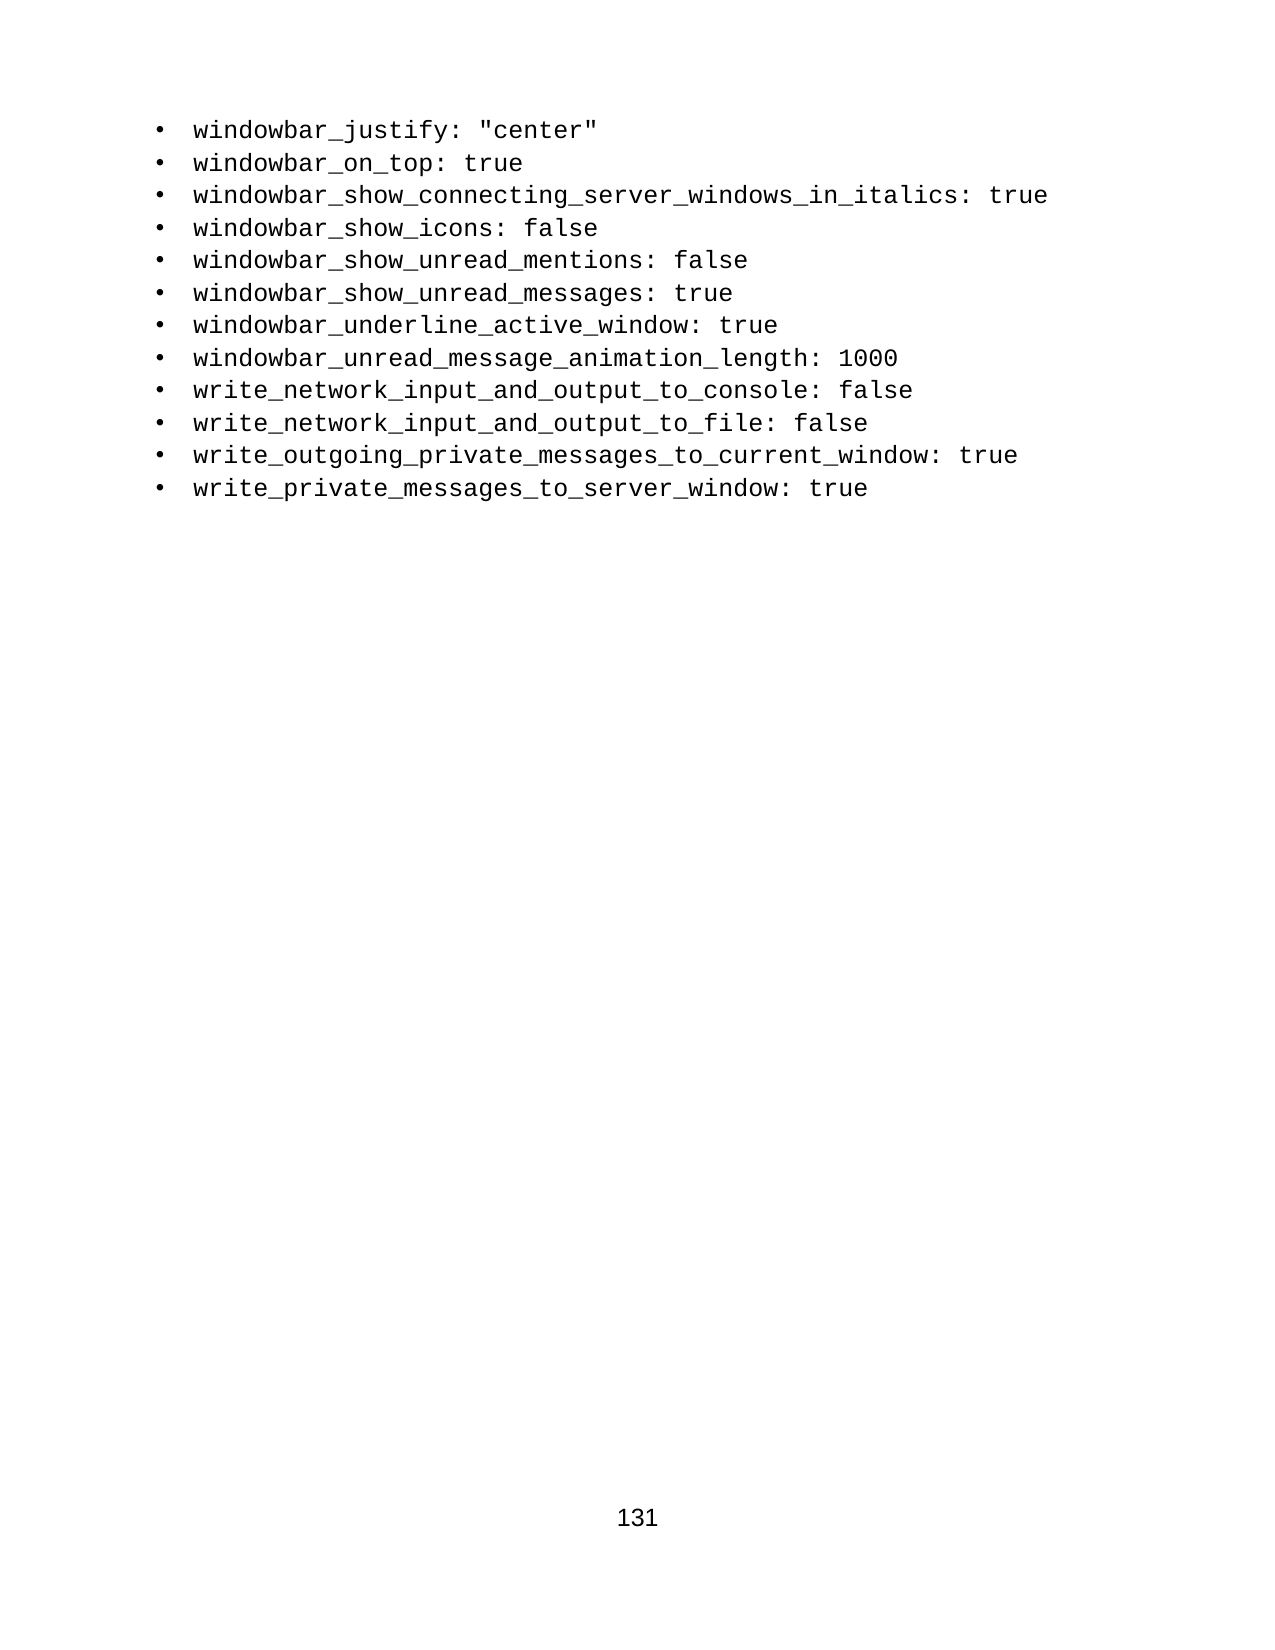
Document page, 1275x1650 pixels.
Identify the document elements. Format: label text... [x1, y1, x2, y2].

list windowbar_show_icons: false [156, 216, 1157, 244]
list windowbar_show_unread_messages: true [156, 281, 1157, 309]
list write_private_messages_to_server_window: true [156, 476, 1157, 504]
list windowbar_show_unread_mentions: false [156, 248, 1157, 276]
list write_network_input_and_output_to_console: false [156, 378, 1157, 406]
list write_outgoing_private_messages_to_current_window: true [156, 443, 1157, 471]
list windowbar_on_top: true [156, 151, 1157, 179]
list write_network_input_and_output_to_file: false [156, 411, 1157, 439]
list windowbar_justify: "center" [156, 118, 1157, 146]
list windowbar_unread_message_animation_length: 1000 [156, 346, 1157, 374]
list windowbar_show_connecting_server_windows_in_italics: true [156, 183, 1157, 211]
list windowbar_underline_active_window: true [156, 313, 1157, 341]
